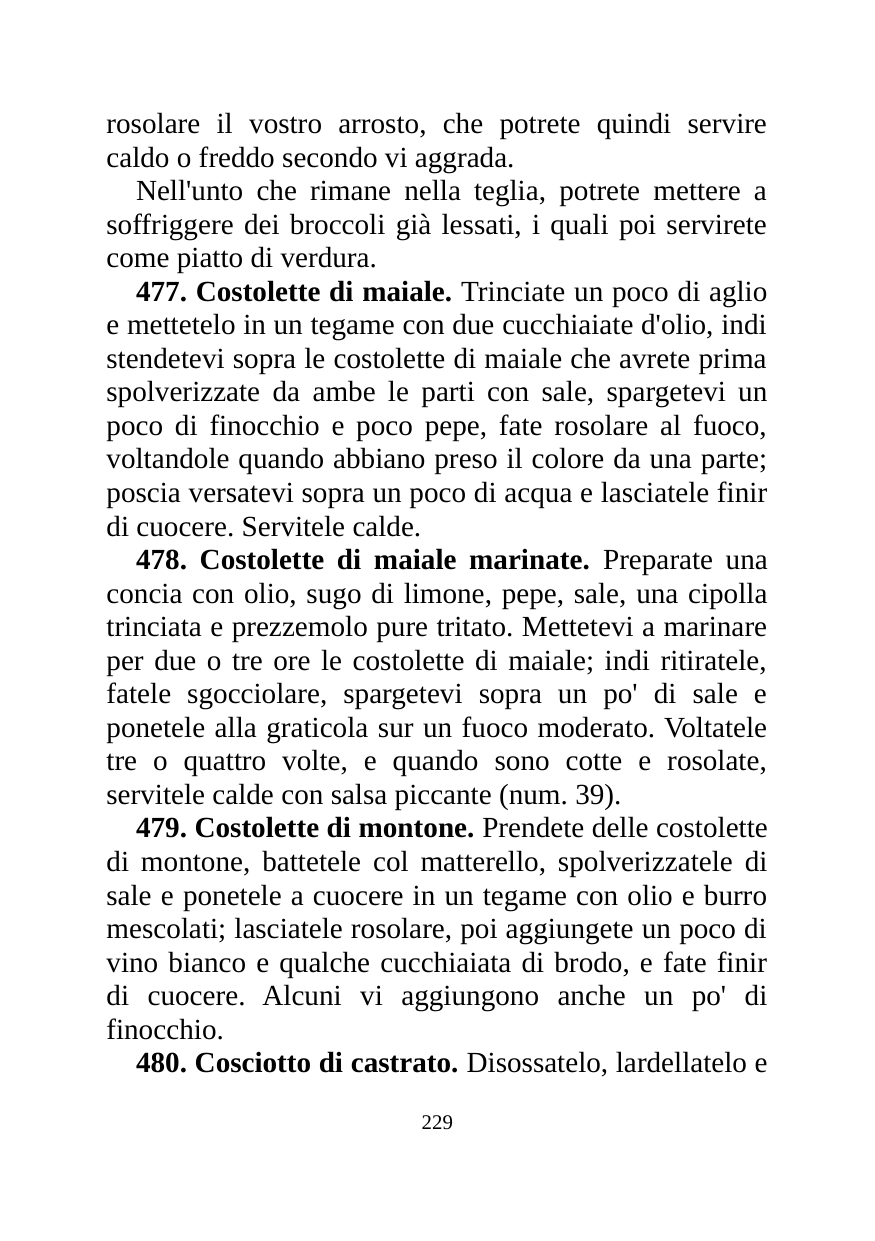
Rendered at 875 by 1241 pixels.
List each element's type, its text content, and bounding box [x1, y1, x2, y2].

text 480. Cosciotto di castrato. Disossatelo, lardellatelo e [106, 1045, 768, 1079]
text rosolare il vostro arrosto, che potrete quindi servire caldo o freddo secondo vi aggrada. [106, 106, 768, 173]
text 478. Costolette di maiale marinate. Preparate una concia con olio, sugo di limone, pepe, sale, una cipolla trinciata e prezzemolo pure tritato. Mettetevi a marinare per due o tre ore le costolette di maiale; indi ritiratele, fatele sgocciolare, spargetevi sopra un po' di sale e ponetele alla graticola sur un fuoco moderato. Voltatele tre o quattro volte, e quando sono cotte e rosolate, servitele calde con salsa piccante (num. 39). [106, 542, 768, 811]
text Nell'unto che rimane nella teglia, potrete mettere a soffriggere dei broccoli già lessati, i quali poi servirete come piatto di verdura. [106, 173, 768, 274]
text 477. Costolette di maiale. Trinciate un poco di aglio e mettetelo in un tegame con due cucchiaiate d'olio, indi stendetevi sopra le costolette di maiale che avrete prima spolverizzate da ambe le parti con sale, spargetevi un poco di finocchio e poco pepe, fate rosolare al fuoco, voltandole quando abbiano preso il colore da una parte; poscia versatevi sopra un poco di acqua e lasciatele finir di cuocere. Servitele calde. [106, 274, 768, 542]
text 479. Costolette di montone. Prendete delle costolette di montone, battetele col matterello, spolverizzatele di sale e ponetele a cuocere in un tegame con olio e burro mescolati; lasciatele rosolare, poi aggiungete un poco di vino bianco e qualche cucchiaiata di brodo, e fate finir di cuocere. Alcuni vi aggiungono anche un po' di finocchio. [106, 811, 768, 1045]
